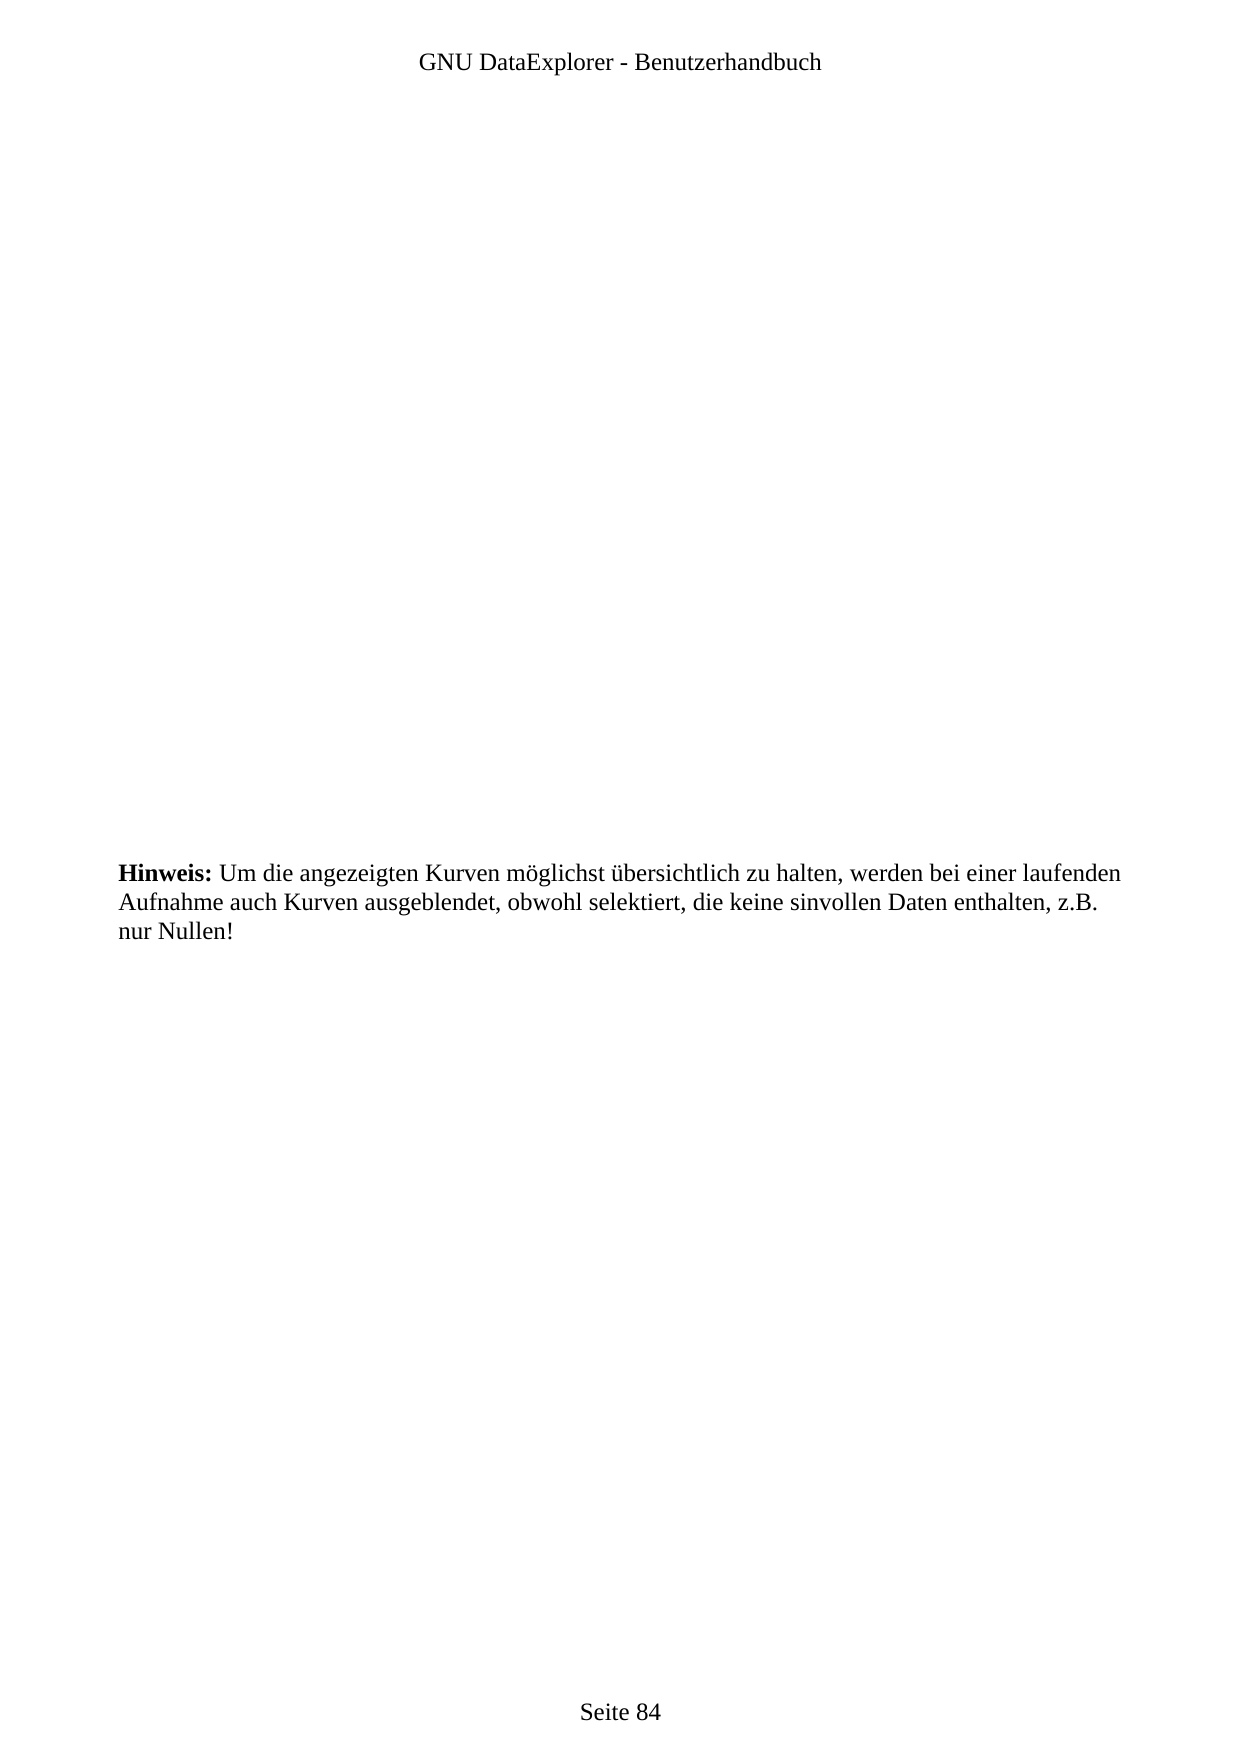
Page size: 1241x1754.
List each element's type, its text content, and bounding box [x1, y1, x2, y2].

text Hinweis: Um die angezeigten Kurven möglichst übersichtlich zu halten, werden bei einer laufenden Aufnahme auch Kurven ausgeblendet, obwohl selektiert, die keine sinvollen Daten enthalten, z.B. nur Nullen! [118, 858, 1122, 945]
